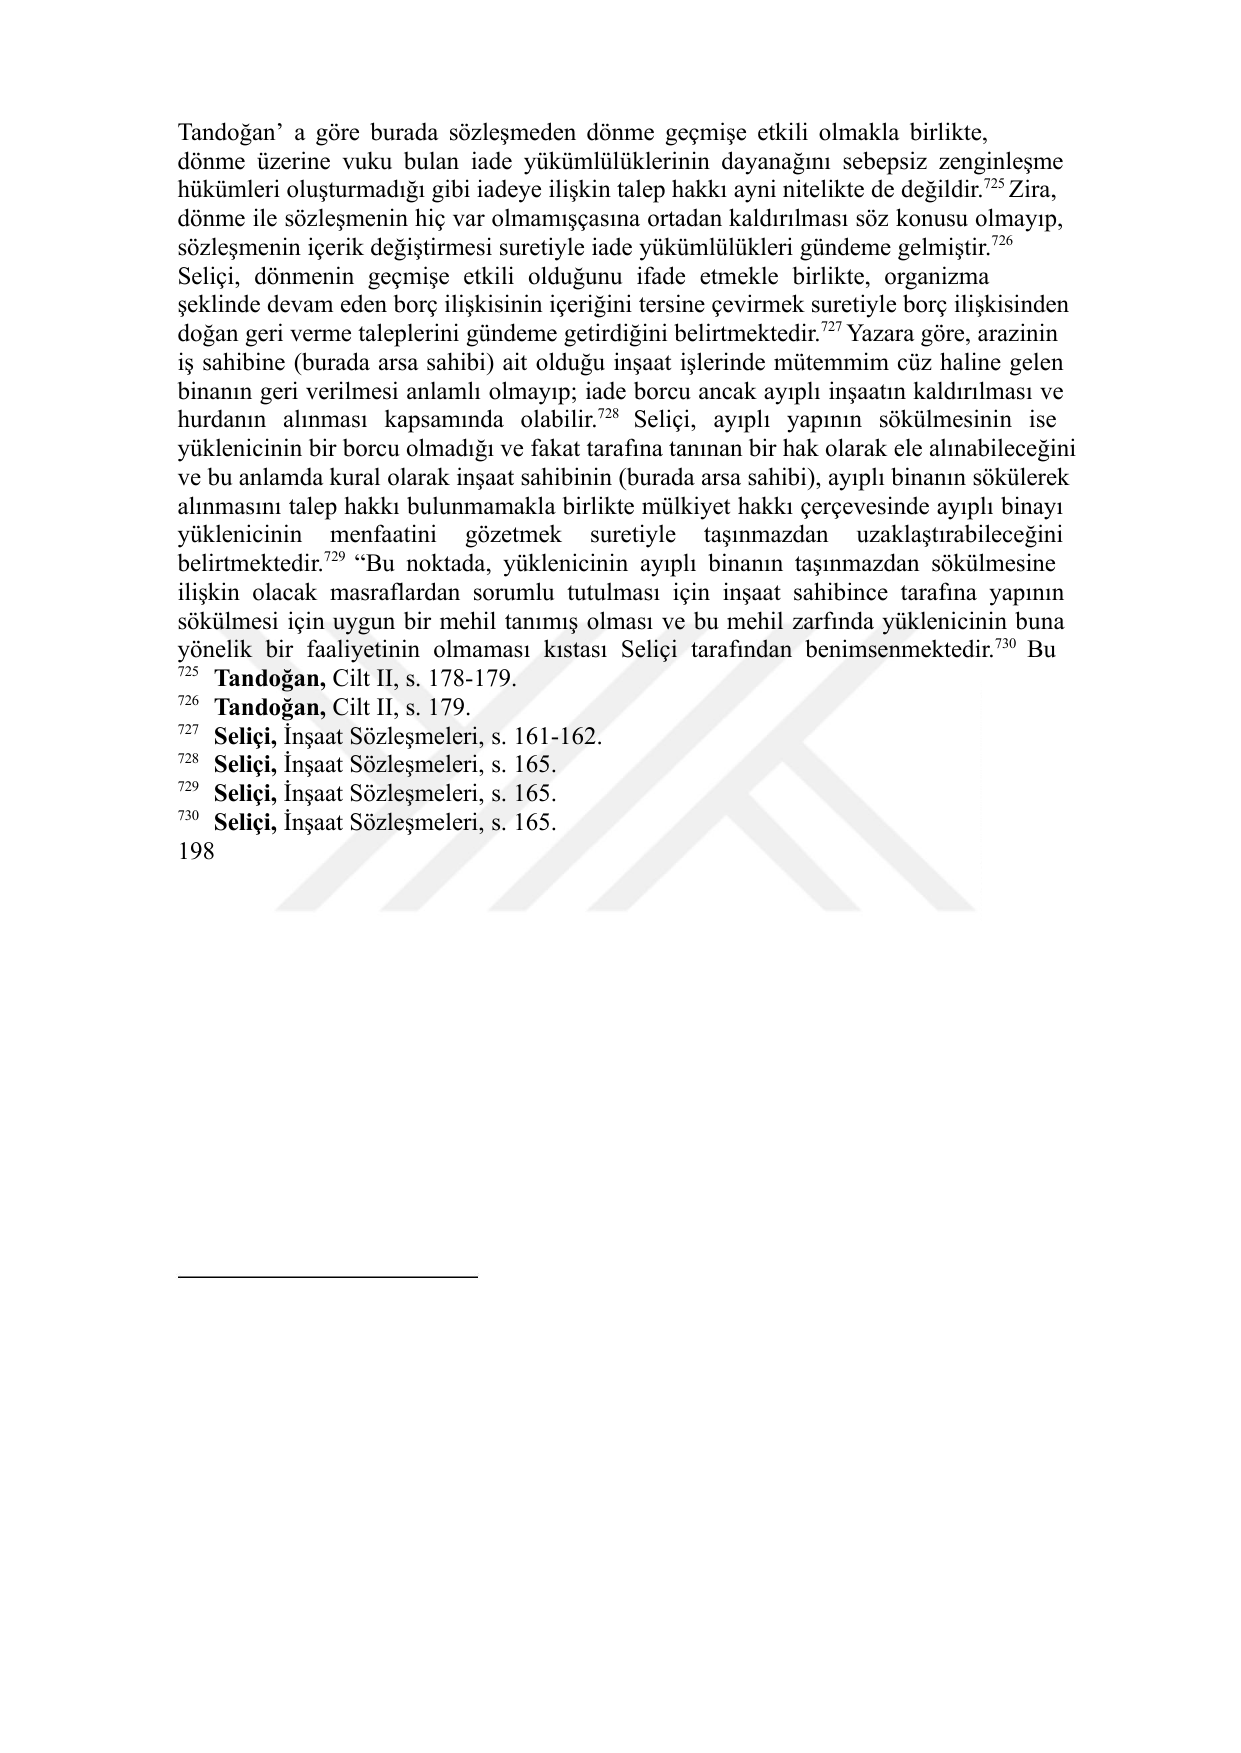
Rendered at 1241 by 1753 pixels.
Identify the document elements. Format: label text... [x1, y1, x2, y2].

text belirtmektedir.729 “Bu noktada, yüklenicinin ayıplı binanın taşınmazdan sökülmesine [177, 548, 1230, 577]
picture [175, 1273, 480, 1280]
text 730 Seliçi, İnşaat Sözleşmeleri, s. 165. [177, 807, 1230, 836]
text 198 [177, 836, 1230, 864]
text Seliçi, dönmenin geçmişe etkili olduğunu ifade etmekle birlikte, organizma [177, 261, 1230, 289]
text hurdanın alınması kapsamında olabilir.728 Seliçi, ayıplı yapının sökülmesinin ise [177, 404, 1230, 433]
text sözleşmenin içerik değiştirmesi suretiyle iade yükümlülükleri gündeme gelmiştir.726 [177, 232, 1230, 261]
text 729 Seliçi, İnşaat Sözleşmeleri, s. 165. [177, 778, 1230, 807]
text iş sahibine (burada arsa sahibi) ait olduğu inşaat işlerinde mütemmim cüz haline gelen [177, 347, 1230, 376]
text ilişkin olacak masraflardan sorumlu tutulması için inşaat sahibince tarafına yapının [177, 577, 1230, 606]
text dönme üzerine vuku bulan iade yükümlülüklerinin dayanağını sebepsiz zenginleşme [177, 146, 1230, 174]
text alınmasını talep hakkı bulunmamakla birlikte mülkiyet hakkı çerçevesinde ayıplı binayı [177, 491, 1230, 519]
text binanın geri verilmesi anlamlı olmayıp; iade borcu ancak ayıplı inşaatın kaldırılması ve [177, 376, 1230, 404]
text doğan geri verme taleplerini gündeme getirdiğini belirtmektedir.727 Yazara göre, arazinin [177, 318, 1230, 347]
text sökülmesi için uygun bir mehil tanımış olması ve bu mehil zarfında yüklenicinin buna [177, 606, 1230, 634]
text 726 Tandoğan, Cilt II, s. 179. [177, 692, 1230, 721]
text yönelik bir faaliyetinin olmaması kıstası Seliçi tarafından benimsenmektedir.730 Bu [177, 634, 1230, 663]
text yüklenicinin menfaatini gözetmek suretiyle taşınmazdan uzaklaştırabileceğini [177, 519, 1230, 548]
text yüklenicinin bir borcu olmadığı ve fakat tarafına tanınan bir hak olarak ele alınabileceğini [177, 433, 1230, 462]
picture [206, 612, 982, 921]
text şeklinde devam eden borç ilişkisinin içeriğini tersine çevirmek suretiyle borç ilişkisinden [177, 289, 1230, 318]
text 725 Tandoğan, Cilt II, s. 178-179. [177, 663, 1230, 692]
text Tandoğan’ a göre burada sözleşmeden dönme geçmişe etkili olmakla birlikte, [177, 117, 1230, 146]
text 727 Seliçi, İnşaat Sözleşmeleri, s. 161-162. [177, 721, 1230, 749]
text dönme ile sözleşmenin hiç var olmamışçasına ortadan kaldırılması söz konusu olmayıp, [177, 203, 1230, 232]
text ve bu anlamda kural olarak inşaat sahibinin (burada arsa sahibi), ayıplı binanın sökülerek [177, 462, 1230, 491]
text hükümleri oluşturmadığı gibi iadeye ilişkin talep hakkı ayni nitelikte de değildir.725 Zira, [177, 174, 1230, 203]
text 728 Seliçi, İnşaat Sözleşmeleri, s. 165. [177, 749, 1230, 778]
